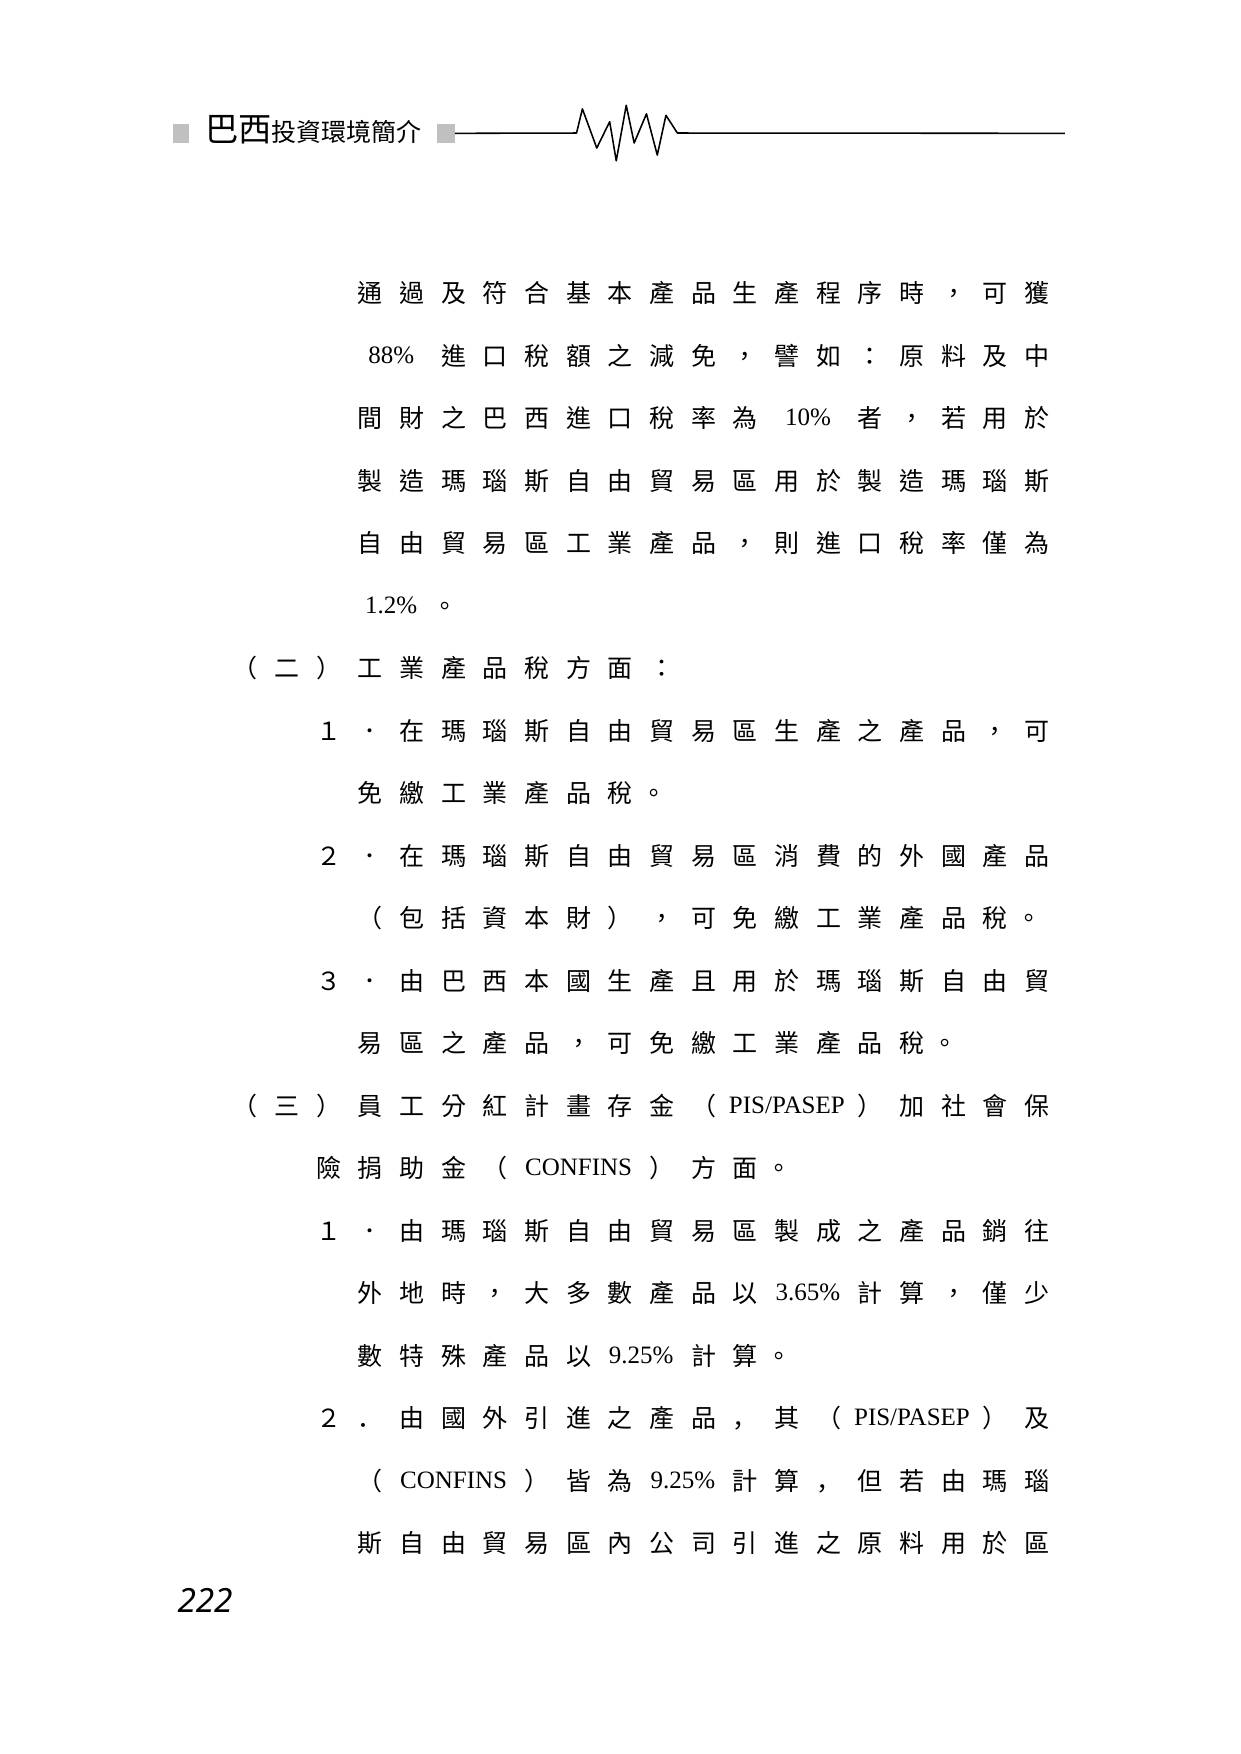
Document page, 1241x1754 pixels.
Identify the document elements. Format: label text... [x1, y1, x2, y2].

text （二）工業產品稅方面： [208, 625, 1058, 688]
text ２．由國外引進之產品，其（PIS/PASEP）及（CONFINS）皆為9.25%計算，但若由瑪瑙斯自由貿易區內公司引進之原料用於區 [284, 1375, 1058, 1563]
text ３．由巴西本國生產且用於瑪瑙斯自由貿易區之產品，可免繳工業產品稅。 [284, 938, 1058, 1063]
text 通過及符合基本產品生產程序時，可獲88%進口稅額之減免，譬如：原料及中間財之巴西進口稅率為10%者，若用於製造瑪瑙斯自由貿易區用於製造瑪瑙斯自由貿易區工業產品，則進口稅率僅為1.2%。 [284, 250, 1058, 625]
text １．由瑪瑙斯自由貿易區製成之產品銷往外地時，大多數產品以3.65%計算，僅少數特殊產品以9.25%計算。 [284, 1188, 1058, 1375]
text ２．在瑪瑙斯自由貿易區消費的外國產品（包括資本財），可免繳工業產品稅。 [284, 813, 1058, 938]
text １．在瑪瑙斯自由貿易區生產之產品，可免繳工業產品稅。 [284, 688, 1058, 813]
text （三）員工分紅計畫存金（PIS/PASEP）加社會保險捐助金（CONFINS）方面。 [208, 1063, 1058, 1188]
